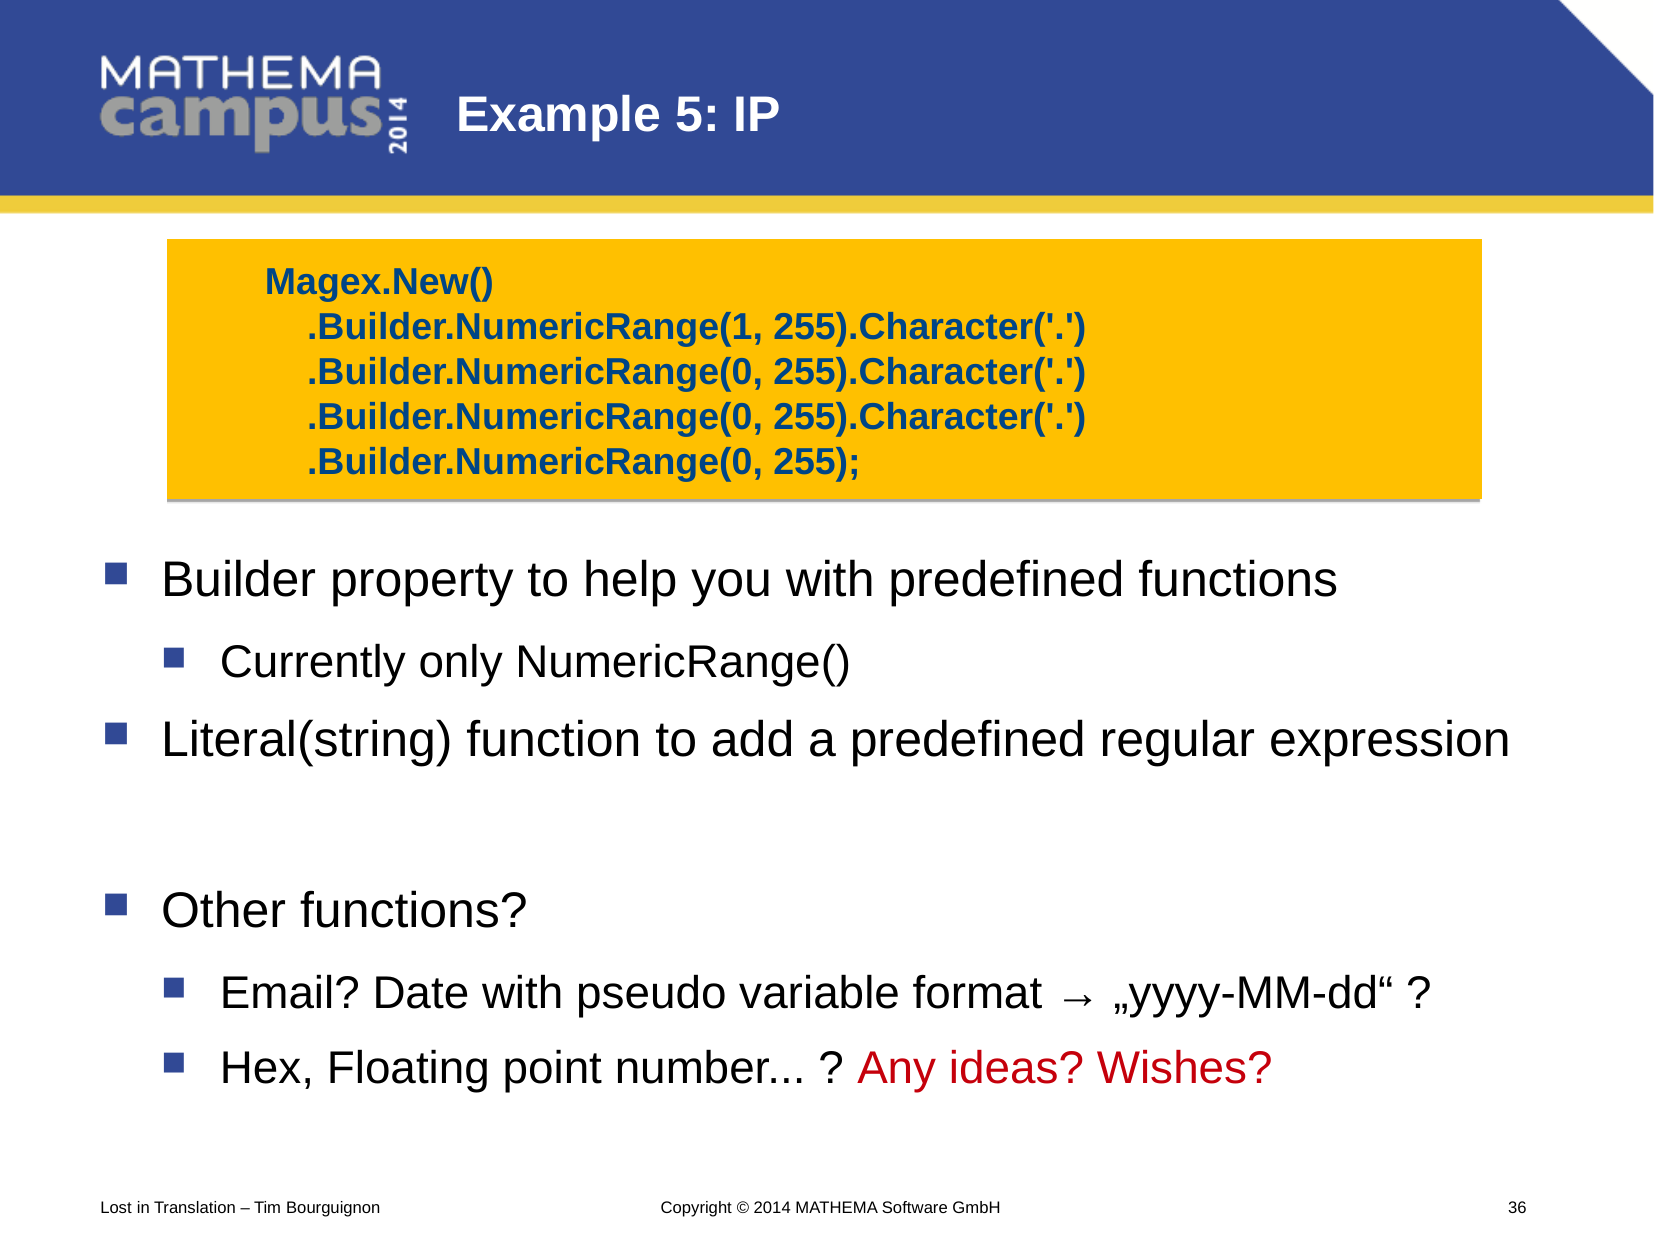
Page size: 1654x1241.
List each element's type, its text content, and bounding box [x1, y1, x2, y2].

picture [0, 0, 1654, 217]
title Example 5: IP [456, 68, 1528, 160]
list Builder property to help you with predefined functions Currently only NumericRange() Literal(string) function to add a predefined regular expression Other functions? Email? Date with pseudo variable format → „yyyy-MM-dd“ ? Hex, Floating point number... ? Any ideas? Wishes? [101, 295, 1528, 1139]
text_box Magex.New() .Builder.NumericRange(1, 255).Character('.') .Builder.NumericRange(0, 255).Character('.') .Builder.NumericRange(0, 255).Character('.') .Builder.NumericRange(0, 255); [167, 239, 1482, 499]
